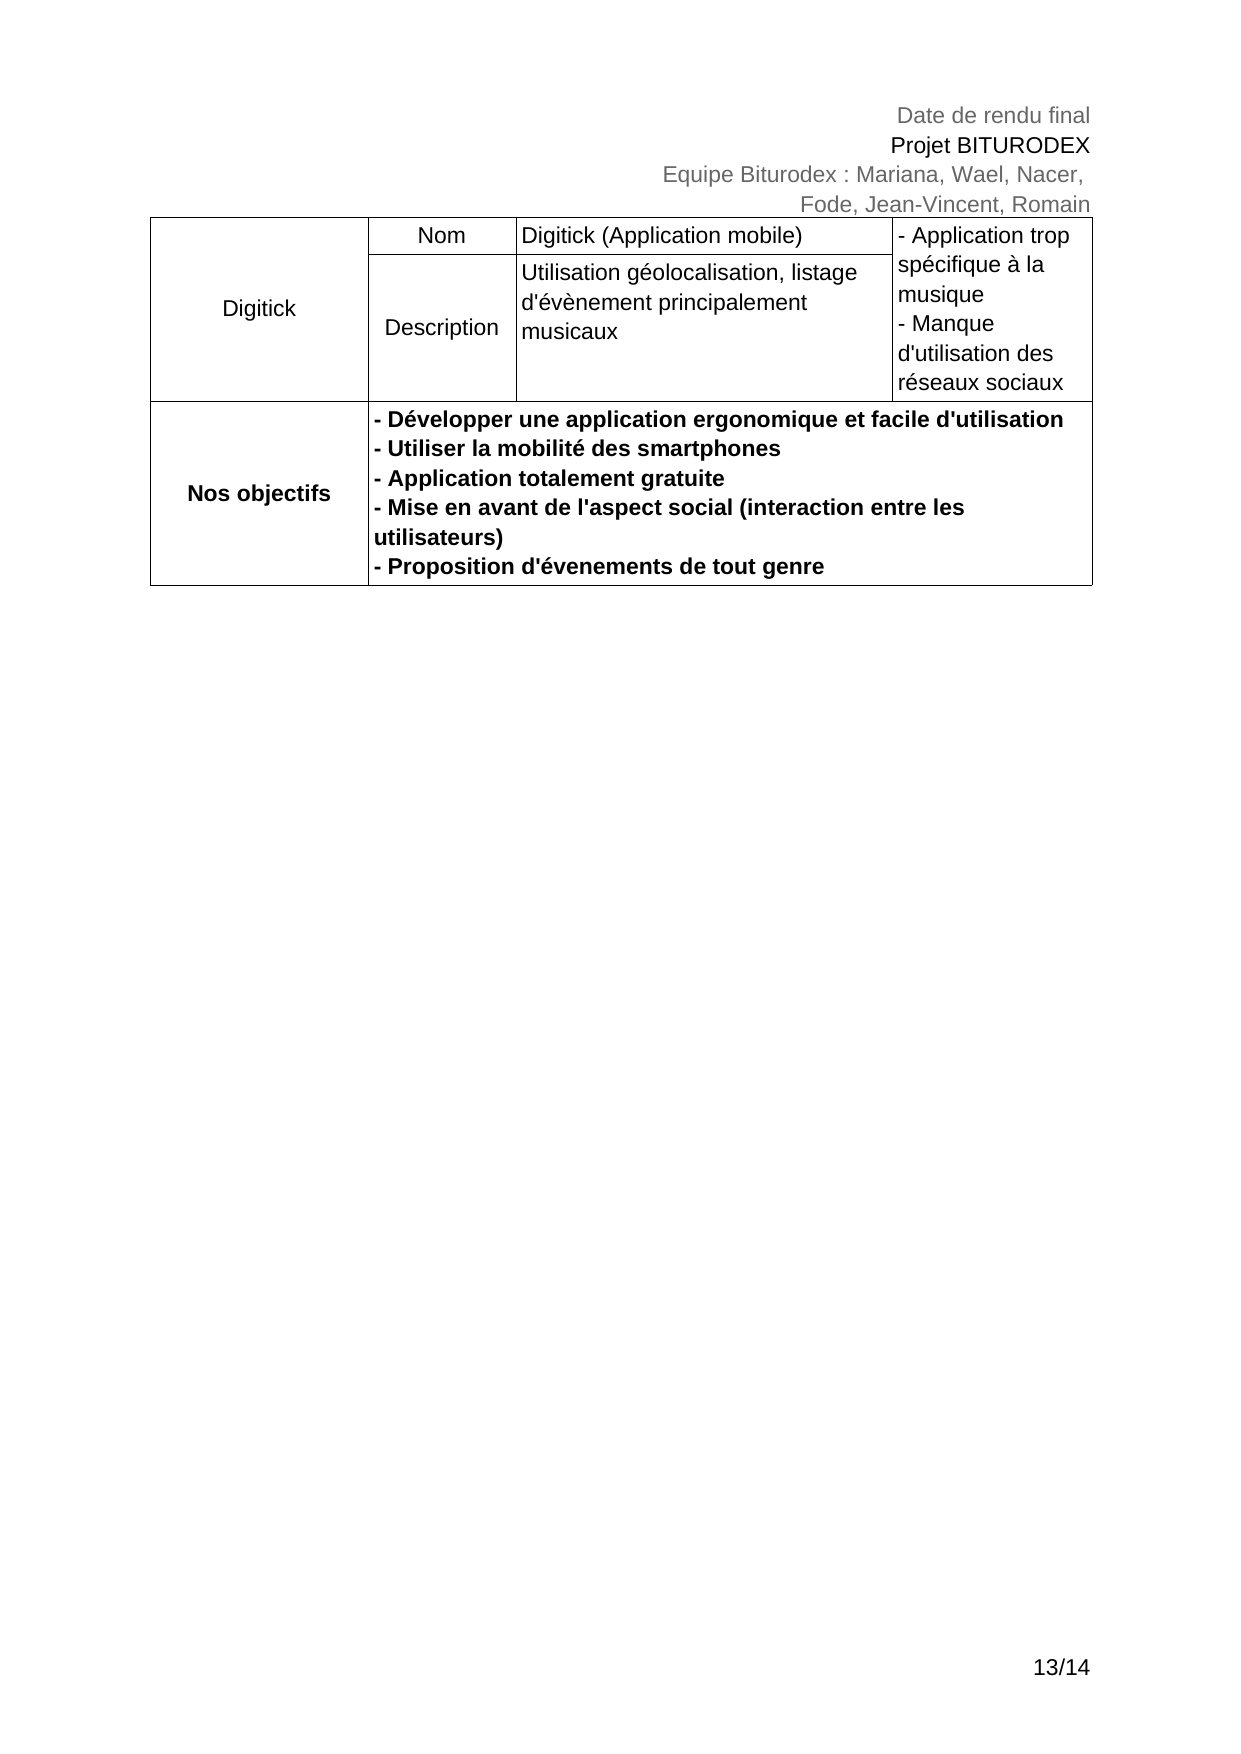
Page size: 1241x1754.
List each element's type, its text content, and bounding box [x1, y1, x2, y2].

table_cell Digitick [151, 218, 368, 401]
table_cell Nos objectifs [151, 402, 368, 585]
table_cell Description [369, 255, 516, 401]
table_cell - Développer une application ergonomique et facile d'utilisation - Utiliser la mobilité des smartphones - Application totalement gratuite - Mise en avant de l'aspect social (interaction entre les utilisateurs) - Proposition d'évenements de tout genre [369, 402, 1092, 585]
table_cell Digitick (Application mobile) [517, 218, 892, 254]
table_cell Nom [369, 218, 516, 254]
table_cell - Application trop spécifique à la musique - Manque d'utilisation des réseaux sociaux [893, 218, 1092, 401]
table_cell Utilisation géolocalisation, listage d'évènement principalement musicaux [517, 255, 892, 401]
